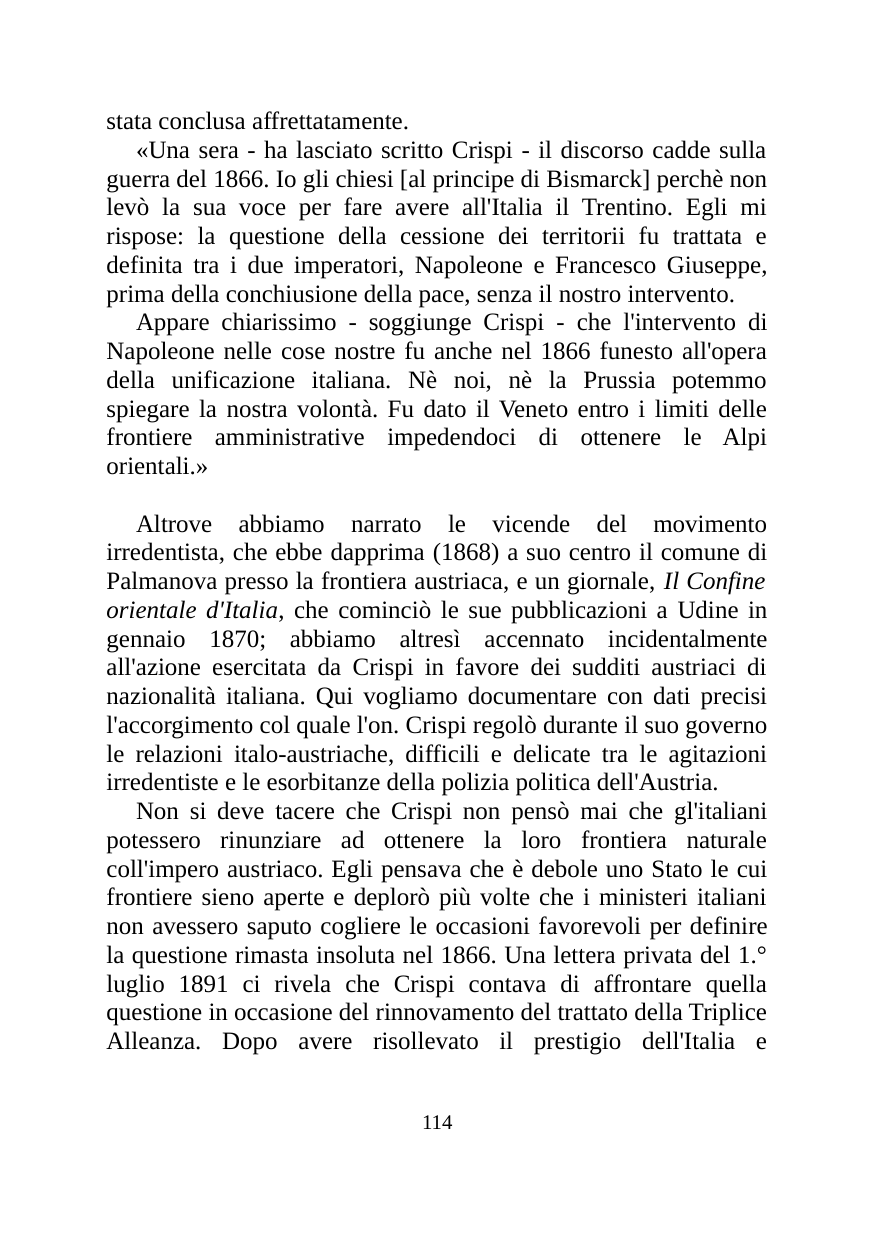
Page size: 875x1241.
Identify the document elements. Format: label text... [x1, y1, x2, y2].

text Appare chiarissimo - soggiunge Crispi - che l'intervento di Napoleone nelle cose nostre fu anche nel 1866 funesto all'opera della unificazione italiana. Nè noi, nè la Prussia potemmo spiegare la nostra volontà. Fu dato il Veneto entro i limiti delle frontiere amministrative impedendoci di ottenere le Alpi orientali.» [106, 307, 768, 480]
text «Una sera - ha lasciato scritto Crispi - il discorso cadde sulla guerra del 1866. Io gli chiesi [al principe di Bismarck] perchè non levò la sua voce per fare avere all'Italia il Trentino. Egli mi rispose: la questione della cessione dei territorii fu trattata e definita tra i due imperatori, Napoleone e Francesco Giuseppe, prima della conchiusione della pace, senza il nostro intervento. [106, 135, 768, 307]
text stata conclusa affrettatamente. [106, 106, 768, 135]
text Altrove abbiamo narrato le vicende del movimento irredentista, che ebbe dapprima (1868) a suo centro il comune di Palmanova presso la frontiera austriaca, e un giornale, Il Confine orientale d'Italia, che cominciò le sue pubblicazioni a Udine in gennaio 1870; abbiamo altresì accennato incidentalmente all'azione esercitata da Crispi in favore dei sudditi austriaci di nazionalità italiana. Qui vogliamo documentare con dati precisi l'accorgimento col quale l'on. Crispi regolò durante il suo governo le relazioni italo-austriache, difficili e delicate tra le agitazioni irredentiste e le esorbitanze della polizia politica dell'Austria. [106, 509, 768, 796]
text Non si deve tacere che Crispi non pensò mai che gl'italiani potessero rinunziare ad ottenere la loro frontiera naturale coll'impero austriaco. Egli pensava che è debole uno Stato le cui frontiere sieno aperte e deplorò più volte che i ministeri italiani non avessero saputo cogliere le occasioni favorevoli per definire la questione rimasta insoluta nel 1866. Una lettera privata del 1.° luglio 1891 ci rivela che Crispi contava di affrontare quella questione in occasione del rinnovamento del trattato della Triplice Alleanza. Dopo avere risollevato il prestigio dell'Italia e [106, 796, 768, 1055]
